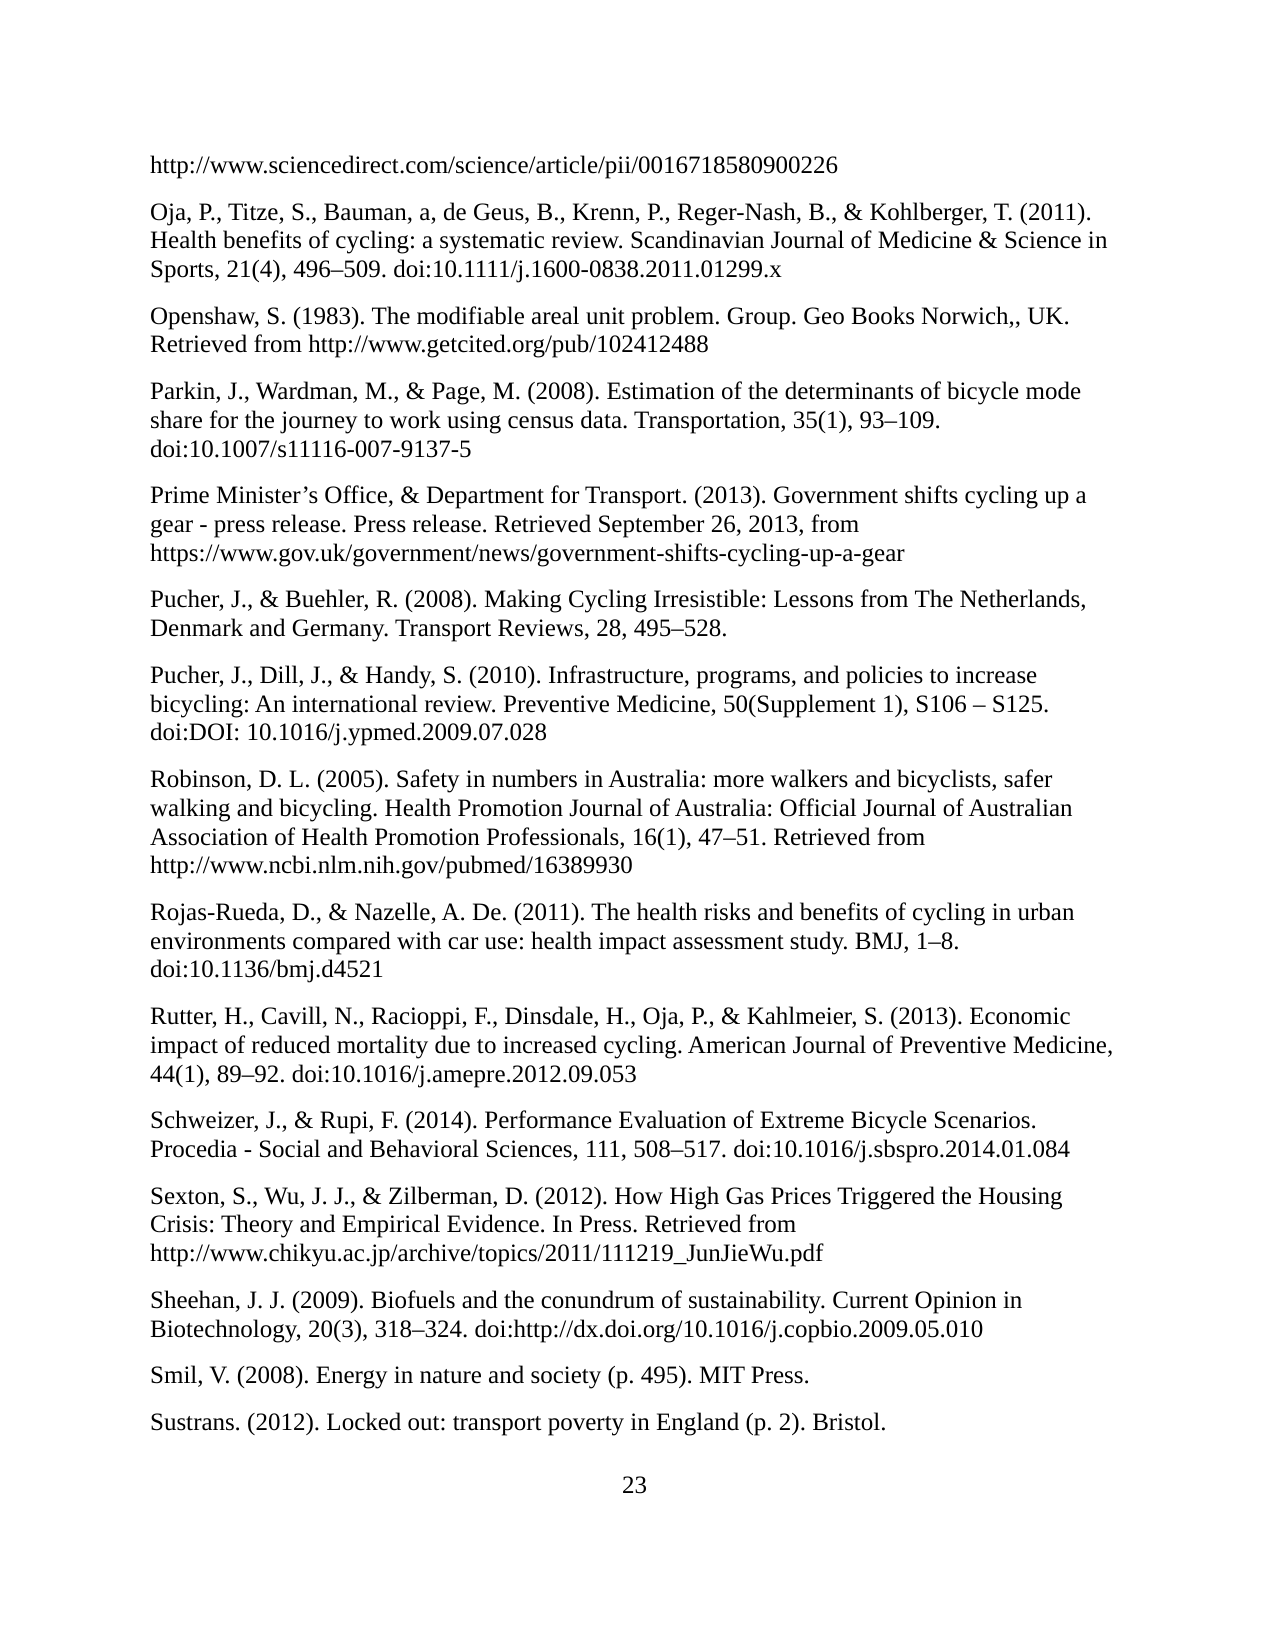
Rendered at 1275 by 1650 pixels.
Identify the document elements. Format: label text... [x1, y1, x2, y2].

text Pucher, J., Dill, J., & Handy, S. (2010). Infrastructure, programs, and policies to increase bicycling: An international review. Preventive Medicine, 50(Supplement 1), S106 – S125. doi:DOI: 10.1016/j.ypmed.2009.07.028 [150, 660, 1125, 746]
text Openshaw, S. (1983). The modifiable areal unit problem. Group. Geo Books Norwich,, UK. Retrieved from http://www.getcited.org/pub/102412488 [150, 301, 1125, 358]
text Schweizer, J., & Rupi, F. (2014). Performance Evaluation of Extreme Bicycle Scenarios. Procedia - Social and Behavioral Sciences, 111, 508–517. doi:10.1016/j.sbspro.2014.01.084 [150, 1105, 1125, 1163]
text Sustrans. (2012). Locked out: transport poverty in England (p. 2). Bristol. [150, 1407, 1125, 1436]
text Rojas-Rueda, D., & Nazelle, A. De. (2011). The health risks and benefits of cycling in urban environments compared with car use: health impact assessment study. BMJ, 1–8. doi:10.1136/bmj.d4521 [150, 897, 1125, 983]
text Prime Minister’s Office, & Department for Transport. (2013). Government shifts cycling up a gear - press release. Press release. Retrieved September 26, 2013, from https://www.gov.uk/government/news/government-shifts-cycling-up-a-gear [150, 480, 1125, 567]
text Oja, P., Titze, S., Bauman, a, de Geus, B., Krenn, P., Reger-Nash, B., & Kohlberger, T. (2011). Health benefits of cycling: a systematic review. Scandinavian Journal of Medicine & Science in Sports, 21(4), 496–509. doi:10.1111/j.1600-0838.2011.01299.x [150, 197, 1125, 283]
text Sexton, S., Wu, J. J., & Zilberman, D. (2012). How High Gas Prices Triggered the Housing Crisis: Theory and Empirical Evidence. In Press. Retrieved from http://www.chikyu.ac.jp/archive/topics/2011/111219_JunJieWu.pdf [150, 1181, 1125, 1267]
text Rutter, H., Cavill, N., Racioppi, F., Dinsdale, H., Oja, P., & Kahlmeier, S. (2013). Economic impact of reduced mortality due to increased cycling. American Journal of Preventive Medicine, 44(1), 89–92. doi:10.1016/j.amepre.2012.09.053 [150, 1001, 1125, 1087]
text Smil, V. (2008). Energy in nature and society (p. 495). MIT Press. [150, 1360, 1125, 1389]
text Sheehan, J. J. (2009). Biofuels and the conundrum of sustainability. Current Opinion in Biotechnology, 20(3), 318–324. doi:http://dx.doi.org/10.1016/j.copbio.2009.05.010 [150, 1285, 1125, 1342]
text Parkin, J., Wardman, M., & Page, M. (2008). Estimation of the determinants of bicycle mode share for the journey to work using census data. Transportation, 35(1), 93–109. doi:10.1007/s11116-007-9137-5 [150, 376, 1125, 462]
text http://www.sciencedirect.com/science/article/pii/0016718580900226 [150, 150, 1125, 179]
text Pucher, J., & Buehler, R. (2008). Making Cycling Irresistible: Lessons from The Netherlands, Denmark and Germany. Transport Reviews, 28, 495–528. [150, 584, 1125, 642]
text Robinson, D. L. (2005). Safety in numbers in Australia: more walkers and bicyclists, safer walking and bicycling. Health Promotion Journal of Australia: Official Journal of Australian Association of Health Promotion Professionals, 16(1), 47–51. Retrieved from http://www.ncbi.nlm.nih.gov/pubmed/16389930 [150, 764, 1125, 879]
